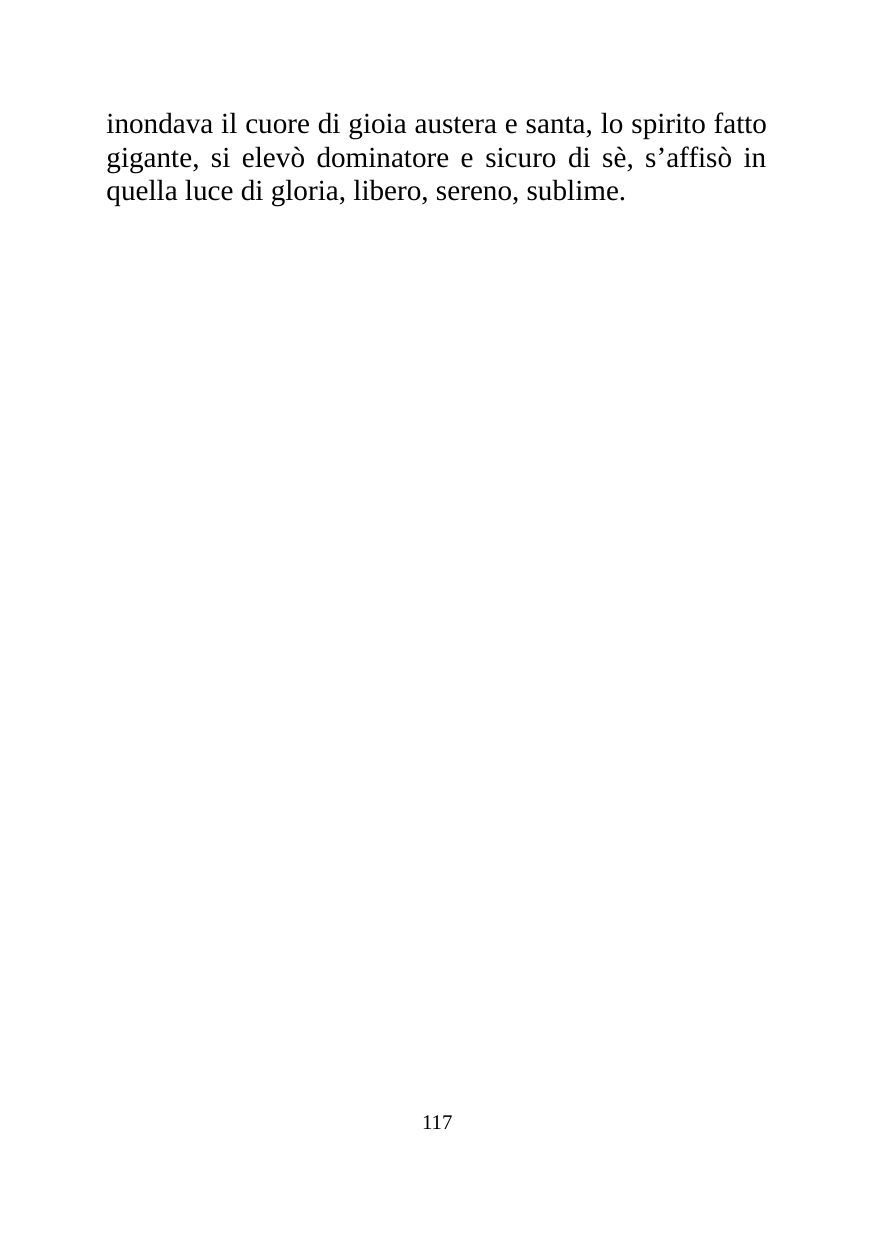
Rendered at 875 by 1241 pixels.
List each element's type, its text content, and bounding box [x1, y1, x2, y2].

text inondava il cuore di gioia austera e santa, lo spirito fatto gigante, si elevò dominatore e sicuro di sè, s’affisò in quella luce di gloria, libero, sereno, sublime. [106, 106, 768, 207]
